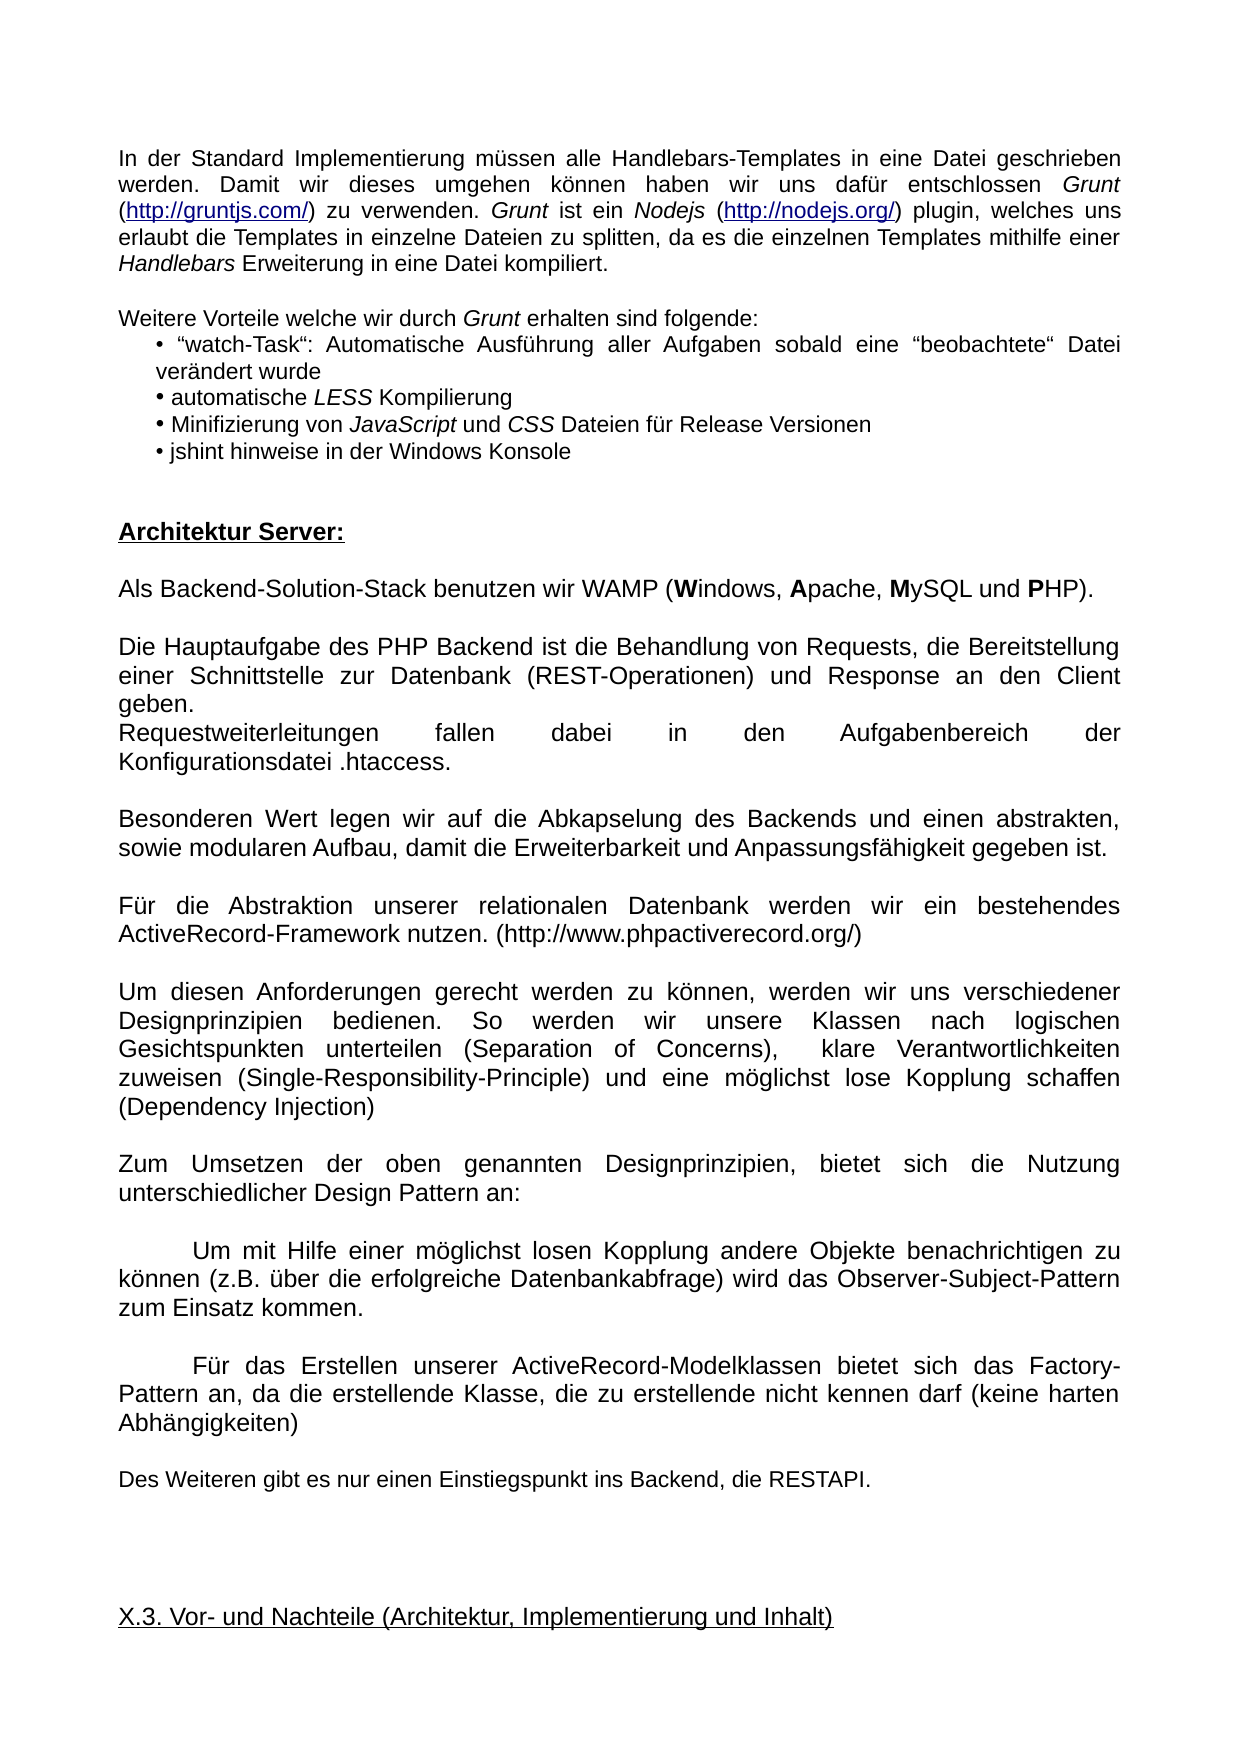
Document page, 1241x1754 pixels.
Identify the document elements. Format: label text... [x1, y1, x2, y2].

list jshint hinweise in der Windows Konsole [118, 438, 1122, 464]
text Um diesen Anforderungen gerecht werden zu können, werden wir uns verschiedener Designprinzipien bedienen. So werden wir unsere Klassen nach logischen Gesichtspunkten unterteilen (Separation of Concerns), klare Verantwortlichkeiten zuweisen (Single-Responsibility-Principle) und eine möglichst lose Kopplung schaffen (Dependency Injection) [118, 977, 1122, 1121]
text Als Backend-Solution-Stack benutzen wir WAMP (Windows, Apache, MySQL und PHP). [118, 574, 1122, 603]
list “watch-Task“: Automatische Ausführung aller Aufgaben sobald eine “beobachtete“ Datei verändert wurde [118, 331, 1122, 384]
text X.3. Vor- und Nachteile (Architektur, Implementierung und Inhalt) [118, 1602, 1122, 1631]
text Des Weiteren gibt es nur einen Einstiegspunkt ins Backend, die RESTAPI. [118, 1466, 1122, 1492]
text Zum Umsetzen der oben genannten Designprinzipien, bietet sich die Nutzung unterschiedlicher Design Pattern an: [118, 1149, 1122, 1207]
text Weitere Vorteile welche wir durch Grunt erhalten sind folgende: [118, 305, 1122, 331]
text Die Hauptaufgabe des PHP Backend ist die Behandlung von Requests, die Bereitstellung einer Schnittstelle zur Datenbank (REST-Operationen) und Response an den Client geben. [118, 632, 1122, 718]
text Besonderen Wert legen wir auf die Abkapselung des Backends und einen abstrakten, sowie modularen Aufbau, damit die Erweiterbarkeit und Anpassungsfähigkeit gegeben ist. [118, 804, 1122, 862]
list Minifizierung von JavaScript und CSS Dateien für Release Versionen [118, 411, 1122, 438]
text Architektur Server: [118, 517, 1122, 546]
text In der Standard Implementierung müssen alle Handlebars-Templates in eine Datei geschrieben werden. Damit wir dieses umgehen können haben wir uns dafür entschlossen Grunt (http://gruntjs.com/) zu verwenden. Grunt ist ein Nodejs (http://nodejs.org/) plugin, welches uns erlaubt die Templates in einzelne Dateien zu splitten, da es die einzelnen Templates mithilfe einer Handlebars Erweiterung in eine Datei kompiliert. [118, 144, 1122, 276]
text Um mit Hilfe einer möglichst losen Kopplung andere Objekte benachrichtigen zu können (z.B. über die erfolgreiche Datenbankabfrage) wird das Observer-Subject-Pattern zum Einsatz kommen. [118, 1236, 1122, 1322]
text Requestweiterleitungen fallen dabei in den Aufgabenbereich der Konfigurationsdatei .htaccess. [118, 718, 1122, 776]
list automatische LESS Kompilierung [118, 384, 1122, 411]
text Für die Abstraktion unserer relationalen Datenbank werden wir ein bestehendes ActiveRecord-Framework nutzen. (http://www.phpactiverecord.org/) [118, 891, 1122, 948]
text Für das Erstellen unserer ActiveRecord-Modelklassen bietet sich das Factory-Pattern an, da die erstellende Klasse, die zu erstellende nicht kennen darf (keine harten Abhängigkeiten) [118, 1351, 1122, 1437]
